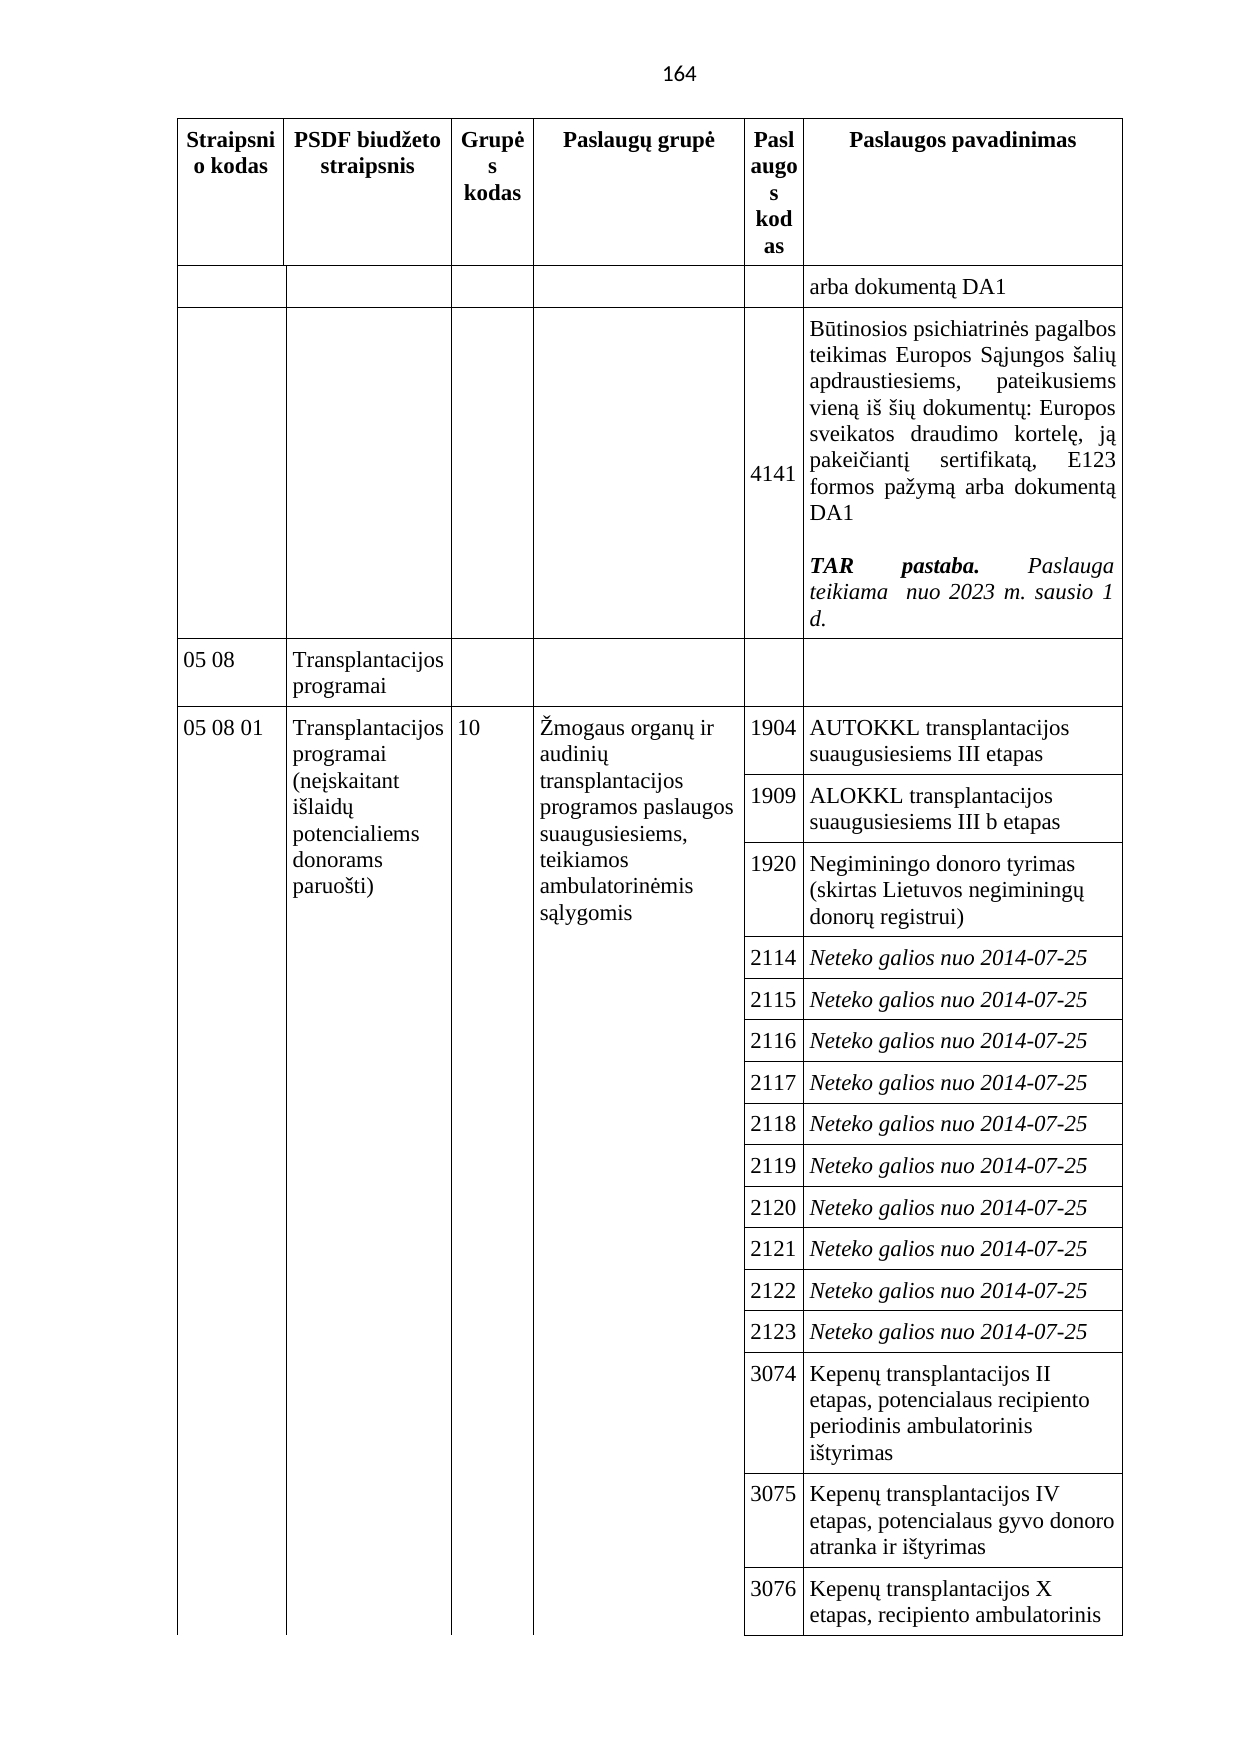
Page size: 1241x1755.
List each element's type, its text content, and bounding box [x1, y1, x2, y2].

table_cell [534, 978, 744, 1019]
table_cell 2122 [745, 1270, 803, 1310]
table_cell [287, 1269, 451, 1310]
table_cell [178, 1227, 286, 1269]
table_cell [178, 308, 286, 638]
table_cell [452, 774, 533, 842]
table_cell Transplantacijos programai (neįskaitant išlaidų potencialiems donorams paruošti) [287, 707, 451, 978]
table_cell Neteko galios nuo 2014-07-25 [804, 1228, 1122, 1269]
table_cell [178, 266, 286, 307]
table_cell [452, 1144, 533, 1186]
table_cell 3075 [745, 1474, 803, 1567]
table_cell Kepenų transplantacijos X etapas, recipiento ambulatorinis [804, 1568, 1122, 1634]
table_cell [287, 1227, 451, 1269]
table_cell [287, 1310, 451, 1352]
table_cell [534, 1567, 744, 1634]
table_cell 1904 [745, 707, 803, 774]
table_cell 05 08 [178, 639, 286, 706]
table_cell 2114 [745, 937, 803, 978]
table_cell [745, 639, 803, 706]
table_cell [287, 308, 451, 638]
table_cell [178, 1269, 286, 1310]
table_cell [534, 1103, 744, 1144]
table_header Paslaugų grupė [534, 119, 744, 265]
table_header PSDF biudžeto straipsnis [284, 119, 451, 265]
table_header Grupės kodas [452, 119, 533, 265]
table_cell 2119 [745, 1145, 803, 1186]
table_cell 3076 [745, 1568, 803, 1634]
table_cell [178, 1144, 286, 1186]
table_cell [534, 1227, 744, 1269]
table_cell [178, 1061, 286, 1102]
table_cell Neteko galios nuo 2014-07-25 [804, 1311, 1122, 1352]
table_cell [452, 308, 533, 638]
table_cell 1920 [745, 843, 803, 936]
table_cell [178, 978, 286, 1019]
table_cell [452, 1352, 533, 1472]
table_cell Transplantacijos programai [287, 639, 451, 706]
table_cell [534, 266, 744, 307]
table_cell 2115 [745, 979, 803, 1019]
table_cell [534, 1186, 744, 1227]
table_cell [534, 308, 744, 638]
table_cell [534, 1352, 744, 1472]
table_cell Neteko galios nuo 2014-07-25 [804, 1145, 1122, 1186]
table_cell Neteko galios nuo 2014-07-25 [804, 1020, 1122, 1061]
table_cell [178, 1186, 286, 1227]
table_cell [452, 1227, 533, 1269]
table_cell 2117 [745, 1062, 803, 1102]
table_cell [534, 639, 744, 706]
table_cell Neteko galios nuo 2014-07-25 [804, 1062, 1122, 1102]
table_cell [287, 1186, 451, 1227]
table_cell [178, 1352, 286, 1472]
table_cell 3074 [745, 1353, 803, 1472]
table_cell Kepenų transplantacijos II etapas, potencialaus recipiento periodinis ambulatorinis ištyrimas [804, 1353, 1122, 1472]
table_cell [178, 842, 286, 936]
table_cell [178, 1567, 286, 1634]
table_cell [534, 1310, 744, 1352]
table_cell [534, 1473, 744, 1567]
table_cell [452, 978, 533, 1019]
table_cell [287, 266, 451, 307]
table_cell 4141 [745, 308, 803, 638]
table_cell [534, 1019, 744, 1061]
table_cell [452, 1269, 533, 1310]
table_cell [452, 639, 533, 706]
table_cell Žmogaus organų ir audinių transplantacijos programos paslaugos suaugusiesiems, teikiamos ambulatorinėmis sąlygomis [534, 707, 744, 978]
table_cell 2118 [745, 1104, 803, 1144]
table_cell Neteko galios nuo 2014-07-25 [804, 937, 1122, 978]
table_cell [287, 1103, 451, 1144]
table_cell 1909 [745, 775, 803, 842]
table_cell [452, 1310, 533, 1352]
table_cell [745, 266, 803, 307]
table_cell 2120 [745, 1187, 803, 1227]
table_cell [452, 266, 533, 307]
table_cell AUTOKKL transplantacijos suaugusiesiems III etapas [804, 707, 1122, 774]
table_cell ALOKKL transplantacijos suaugusiesiems III b etapas [804, 775, 1122, 842]
table_cell [287, 1473, 451, 1567]
table_cell [452, 1567, 533, 1634]
table_cell arba dokumentą DA1 [804, 266, 1122, 307]
table_cell [287, 1144, 451, 1186]
table_cell [287, 1352, 451, 1472]
table_header Straipsnio kodas [178, 119, 283, 265]
table_cell [287, 1061, 451, 1102]
table_cell [452, 1061, 533, 1102]
table_cell [804, 639, 1122, 706]
table_cell 2116 [745, 1020, 803, 1061]
table_cell Negiminingo donoro tyrimas (skirtas Lietuvos negiminingų donorų registrui) [804, 843, 1122, 936]
table_cell Neteko galios nuo 2014-07-25 [804, 1187, 1122, 1227]
table_cell 10 [452, 707, 533, 774]
table_cell Neteko galios nuo 2014-07-25 [804, 1270, 1122, 1310]
table_cell [287, 978, 451, 1019]
table_cell [178, 1473, 286, 1567]
table_cell [287, 1567, 451, 1634]
table_cell Neteko galios nuo 2014-07-25 [804, 1104, 1122, 1144]
table_cell 2121 [745, 1228, 803, 1269]
table_cell [287, 1019, 451, 1061]
table_header Paslaugos kodas [745, 119, 803, 265]
table_cell [452, 936, 533, 978]
table_cell [534, 1144, 744, 1186]
table_header Paslaugos pavadinimas [804, 119, 1122, 265]
table_cell [178, 1310, 286, 1352]
table_cell [452, 1473, 533, 1567]
table_cell Neteko galios nuo 2014-07-25 [804, 979, 1122, 1019]
table_cell [178, 1103, 286, 1144]
table_cell Kepenų transplantacijos IV etapas, potencialaus gyvo donoro atranka ir ištyrimas [804, 1474, 1122, 1567]
table_cell [452, 1186, 533, 1227]
table_cell [178, 1019, 286, 1061]
table_cell [452, 842, 533, 936]
table_cell [178, 936, 286, 978]
table_cell 05 08 01 [178, 707, 286, 774]
table_cell 2123 [745, 1311, 803, 1352]
table_cell [452, 1019, 533, 1061]
table_cell [452, 1103, 533, 1144]
table_cell [534, 1269, 744, 1310]
table_cell [534, 1061, 744, 1102]
table_cell [178, 774, 286, 842]
table_cell Būtinosios psichiatrinės pagalbos teikimas Europos Sąjungos šalių apdraustiesiems, pateikusiems vieną iš šių dokumentų: Europos sveikatos draudimo kortelę, ją pakeičiantį sertifikatą, E123 formos pažymą arba dokumentą DA1 TAR pastaba. Paslauga teikiama nuo 2023 m. sausio 1 d. [804, 308, 1122, 638]
